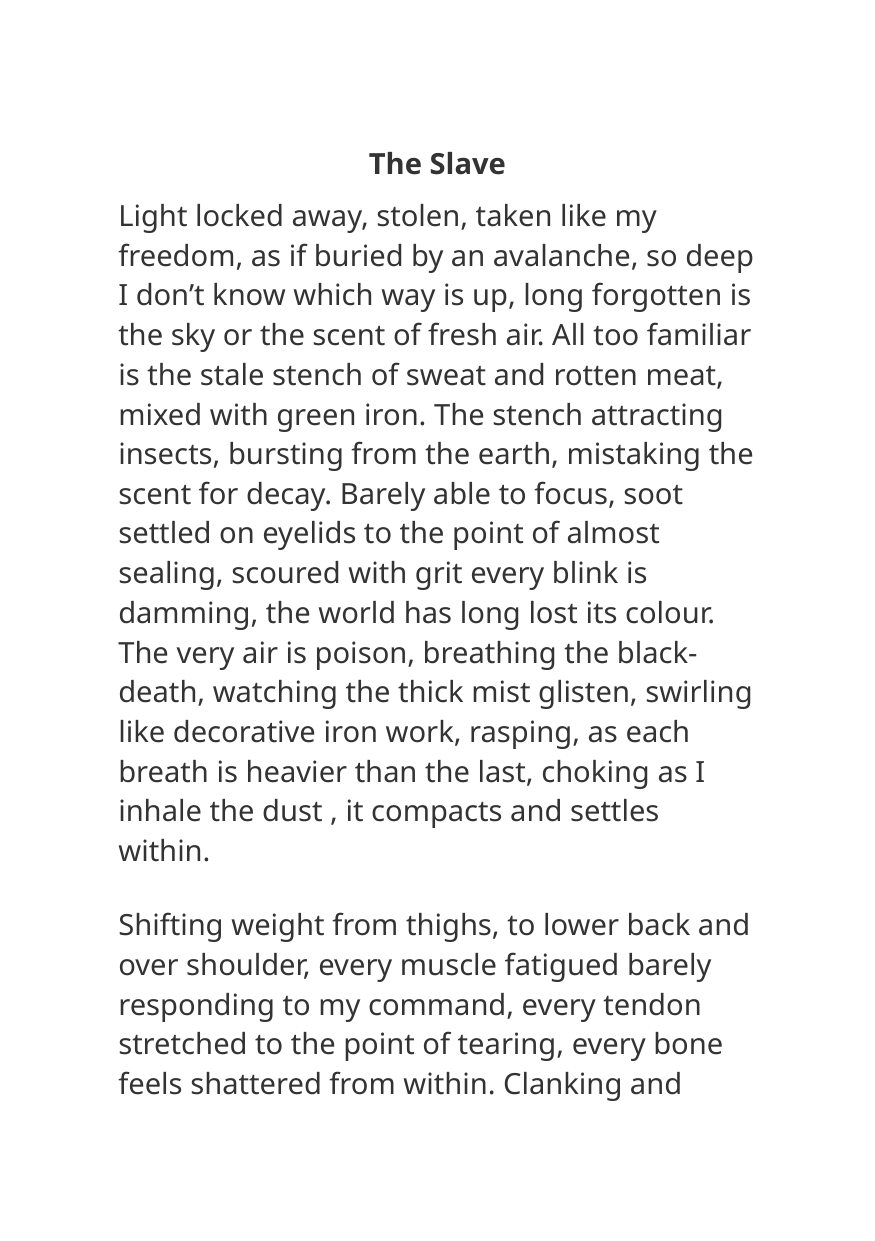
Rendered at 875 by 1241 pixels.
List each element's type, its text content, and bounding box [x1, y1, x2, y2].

subtitle The Slave [118, 143, 756, 183]
text Shifting weight from thighs, to lower back and over shoulder, every muscle fatigued barely responding to my command, every tendon stretched to the point of tearing, every bone feels shattered from within. Clanking and [118, 904, 756, 1103]
text Light locked away, stolen, taken like my freedom, as if buried by an avalanche, so deep I don’t know which way is up, long forgotten is the sky or the scent of fresh air. All too familiar is the stale stench of sweat and rotten meat, mixed with green iron. The stench attracting insects, bursting from the earth, mistaking the scent for decay. Barely able to focus, soot settled on eyelids to the point of almost sealing, scoured with grit every blink is damming, the world has long lost its colour. The very air is poison, breathing the black-death, watching the thick mist glisten, swirling like decorative iron work, rasping, as each breath is heavier than the last, choking as I inhale the dust , it compacts and settles within. [118, 195, 756, 870]
